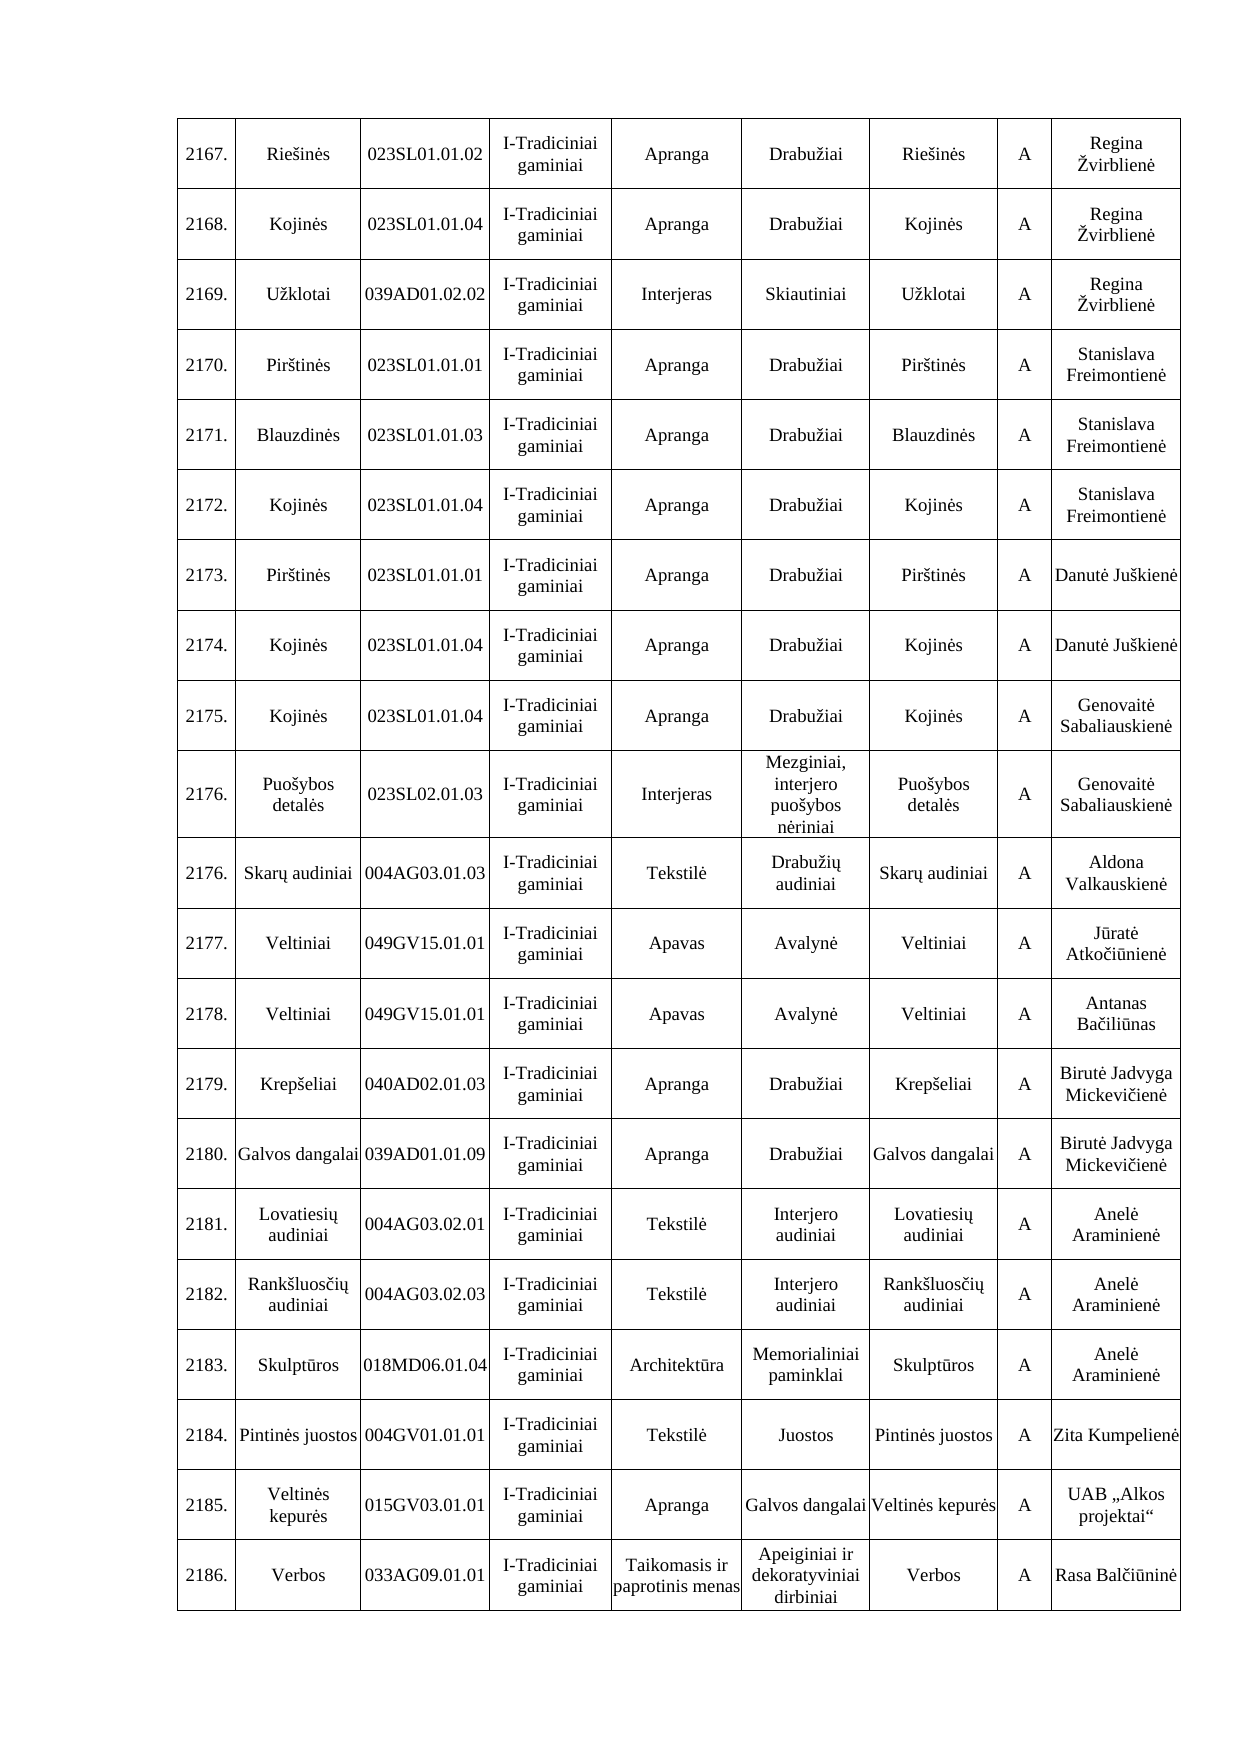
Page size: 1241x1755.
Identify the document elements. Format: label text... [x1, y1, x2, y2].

table_cell A [998, 838, 1051, 907]
table_cell Kojinės [236, 681, 360, 750]
table_cell Mezginiai, interjero puošybos nėriniai [742, 751, 869, 837]
table_cell Kojinės [870, 470, 997, 539]
table_cell Taikomasis ir paprotinis menas [612, 1540, 741, 1609]
table_cell A [998, 260, 1051, 329]
table_cell A [998, 1400, 1051, 1469]
table_cell 023SL01.01.03 [361, 400, 489, 469]
table_cell Užklotai [236, 260, 360, 329]
table_cell 023SL01.01.04 [361, 681, 489, 750]
table_cell Drabužiai [742, 1119, 869, 1188]
table_cell Apavas [612, 979, 741, 1048]
table_cell Drabužiai [742, 330, 869, 399]
table_cell Pintinės juostos [236, 1400, 360, 1469]
table_cell A [998, 1540, 1051, 1609]
table_cell Galvos dangalai [870, 1119, 997, 1188]
table_cell Drabužiai [742, 189, 869, 258]
table_cell 2184. [178, 1400, 235, 1469]
table_cell Blauzdinės [870, 400, 997, 469]
table_cell Memorialiniai paminklai [742, 1330, 869, 1399]
table_cell Puošybos detalės [870, 751, 997, 837]
table_cell Krepšeliai [236, 1049, 360, 1118]
table_cell 023SL02.01.03 [361, 751, 489, 837]
table_cell I-Tradiciniai gaminiai [490, 1049, 611, 1118]
table_cell 2183. [178, 1330, 235, 1399]
table_cell Rankšluosčių audiniai [236, 1260, 360, 1329]
table_cell Puošybos detalės [236, 751, 360, 837]
table_cell Drabužiai [742, 611, 869, 680]
table_cell Pintinės juostos [870, 1400, 997, 1469]
table_cell Pirštinės [236, 540, 360, 609]
table_cell 2167. [178, 119, 235, 188]
table_cell 023SL01.01.02 [361, 119, 489, 188]
table_cell Regina Žvirblienė [1052, 189, 1180, 258]
table_cell Drabužiai [742, 119, 869, 188]
table_cell 004GV01.01.01 [361, 1400, 489, 1469]
table_cell I-Tradiciniai gaminiai [490, 1189, 611, 1258]
table_cell Stanislava Freimontienė [1052, 400, 1180, 469]
table_cell Birutė Jadvyga Mickevičienė [1052, 1049, 1180, 1118]
table_cell 004AG03.01.03 [361, 838, 489, 907]
table_cell Genovaitė Sabaliauskienė [1052, 681, 1180, 750]
table_cell Veltiniai [236, 979, 360, 1048]
table_cell 040AD02.01.03 [361, 1049, 489, 1118]
table_cell I-Tradiciniai gaminiai [490, 1119, 611, 1188]
table_cell Riešinės [236, 119, 360, 188]
table_cell A [998, 681, 1051, 750]
table_cell Apranga [612, 540, 741, 609]
table_cell Apranga [612, 189, 741, 258]
table_cell Regina Žvirblienė [1052, 260, 1180, 329]
table_cell 004AG03.02.01 [361, 1189, 489, 1258]
table_cell I-Tradiciniai gaminiai [490, 330, 611, 399]
table_cell 033AG09.01.01 [361, 1540, 489, 1609]
table_cell Apranga [612, 1049, 741, 1118]
table_cell I-Tradiciniai gaminiai [490, 751, 611, 837]
table_cell 2185. [178, 1470, 235, 1539]
table_cell Kojinės [870, 681, 997, 750]
table_cell Kojinės [870, 189, 997, 258]
table_cell Aldona Valkauskienė [1052, 838, 1180, 907]
table_cell Apranga [612, 119, 741, 188]
table_cell Veltiniai [870, 979, 997, 1048]
table_cell Kojinės [236, 611, 360, 680]
table_cell I-Tradiciniai gaminiai [490, 979, 611, 1048]
table_cell A [998, 979, 1051, 1048]
table_cell Veltinės kepurės [236, 1470, 360, 1539]
table_cell 2176. [178, 751, 235, 837]
table_cell Drabužiai [742, 470, 869, 539]
table_cell A [998, 1330, 1051, 1399]
table_cell A [998, 119, 1051, 188]
table_cell Skiautiniai [742, 260, 869, 329]
table_cell Verbos [236, 1540, 360, 1609]
table_cell 015GV03.01.01 [361, 1470, 489, 1539]
table_cell Apranga [612, 611, 741, 680]
table_cell 2181. [178, 1189, 235, 1258]
table_cell I-Tradiciniai gaminiai [490, 681, 611, 750]
table_cell Interjero audiniai [742, 1260, 869, 1329]
table_cell Regina Žvirblienė [1052, 119, 1180, 188]
table_cell 2168. [178, 189, 235, 258]
table_cell 2178. [178, 979, 235, 1048]
table_cell 039AD01.01.09 [361, 1119, 489, 1188]
table_cell Apranga [612, 400, 741, 469]
table_cell A [998, 1119, 1051, 1188]
table_cell Jūratė Atkočiūnienė [1052, 909, 1180, 978]
table_cell Užklotai [870, 260, 997, 329]
table_cell Apranga [612, 470, 741, 539]
table_cell Antanas Bačiliūnas [1052, 979, 1180, 1048]
table_cell A [998, 189, 1051, 258]
table_cell I-Tradiciniai gaminiai [490, 119, 611, 188]
table_cell Drabužiai [742, 540, 869, 609]
table_cell Skulptūros [236, 1330, 360, 1399]
table_cell Lovatiesių audiniai [870, 1189, 997, 1258]
table_cell Tekstilė [612, 1189, 741, 1258]
table_cell Drabužiai [742, 400, 869, 469]
table_cell Drabužiai [742, 1049, 869, 1118]
table_cell Apranga [612, 1470, 741, 1539]
table_cell Riešinės [870, 119, 997, 188]
table_cell Kojinės [236, 470, 360, 539]
table_cell Birutė Jadvyga Mickevičienė [1052, 1119, 1180, 1188]
table_cell A [998, 400, 1051, 469]
table_cell Skulptūros [870, 1330, 997, 1399]
table_cell Interjero audiniai [742, 1189, 869, 1258]
table_cell Anelė Araminienė [1052, 1189, 1180, 1258]
table_cell Veltiniai [870, 909, 997, 978]
table_cell 018MD06.01.04 [361, 1330, 489, 1399]
table_cell Danutė Juškienė [1052, 540, 1180, 609]
table_cell 2180. [178, 1119, 235, 1188]
table_cell I-Tradiciniai gaminiai [490, 611, 611, 680]
table_cell Tekstilė [612, 1260, 741, 1329]
table_cell I-Tradiciniai gaminiai [490, 1330, 611, 1399]
table_cell 2171. [178, 400, 235, 469]
table_cell Veltinės kepurės [870, 1470, 997, 1539]
table_cell Pirštinės [236, 330, 360, 399]
table_cell I-Tradiciniai gaminiai [490, 400, 611, 469]
table_cell Pirštinės [870, 330, 997, 399]
table_cell A [998, 330, 1051, 399]
table_cell Interjeras [612, 751, 741, 837]
table_cell 2169. [178, 260, 235, 329]
table_cell Apranga [612, 330, 741, 399]
table_cell 039AD01.02.02 [361, 260, 489, 329]
table_cell Stanislava Freimontienė [1052, 330, 1180, 399]
table_cell 2172. [178, 470, 235, 539]
table_cell Verbos [870, 1540, 997, 1609]
table_cell Blauzdinės [236, 400, 360, 469]
table_cell A [998, 1470, 1051, 1539]
table_cell A [998, 1260, 1051, 1329]
table_cell I-Tradiciniai gaminiai [490, 260, 611, 329]
table_cell 2170. [178, 330, 235, 399]
table_cell Drabužių audiniai [742, 838, 869, 907]
table_cell 004AG03.02.03 [361, 1260, 489, 1329]
table_cell 023SL01.01.04 [361, 470, 489, 539]
table_cell 2182. [178, 1260, 235, 1329]
table_cell Galvos dangalai [236, 1119, 360, 1188]
table_cell Galvos dangalai [742, 1470, 869, 1539]
table_cell Interjeras [612, 260, 741, 329]
table_cell Kojinės [870, 611, 997, 680]
table_cell Apranga [612, 1119, 741, 1188]
table_cell Apavas [612, 909, 741, 978]
table_cell 049GV15.01.01 [361, 979, 489, 1048]
table_cell 2177. [178, 909, 235, 978]
table_cell Anelė Araminienė [1052, 1330, 1180, 1399]
table_cell A [998, 540, 1051, 609]
table_cell Tekstilė [612, 1400, 741, 1469]
table_cell 023SL01.01.04 [361, 611, 489, 680]
table_cell Architektūra [612, 1330, 741, 1399]
table_cell I-Tradiciniai gaminiai [490, 1400, 611, 1469]
table_cell 023SL01.01.01 [361, 540, 489, 609]
table_cell A [998, 909, 1051, 978]
table_cell Apranga [612, 681, 741, 750]
table_cell UAB „Alkos projektai“ [1052, 1470, 1180, 1539]
table_cell Stanislava Freimontienė [1052, 470, 1180, 539]
table_cell A [998, 751, 1051, 837]
table_cell 2173. [178, 540, 235, 609]
table_cell Juostos [742, 1400, 869, 1469]
table_cell 023SL01.01.04 [361, 189, 489, 258]
table_cell I-Tradiciniai gaminiai [490, 1470, 611, 1539]
table_cell I-Tradiciniai gaminiai [490, 540, 611, 609]
table_cell Avalynė [742, 979, 869, 1048]
table_cell 2175. [178, 681, 235, 750]
table_cell Drabužiai [742, 681, 869, 750]
table_cell Anelė Araminienė [1052, 1260, 1180, 1329]
table_cell 2186. [178, 1540, 235, 1609]
table_cell A [998, 1189, 1051, 1258]
table_cell Rankšluosčių audiniai [870, 1260, 997, 1329]
table_cell Avalynė [742, 909, 869, 978]
table_cell I-Tradiciniai gaminiai [490, 1540, 611, 1609]
table_cell Krepšeliai [870, 1049, 997, 1118]
table_cell Veltiniai [236, 909, 360, 978]
table_cell I-Tradiciniai gaminiai [490, 909, 611, 978]
table_cell A [998, 611, 1051, 680]
table_cell Pirštinės [870, 540, 997, 609]
table_cell 2176. [178, 838, 235, 907]
table_cell I-Tradiciniai gaminiai [490, 1260, 611, 1329]
table_cell Skarų audiniai [870, 838, 997, 907]
table_cell Rasa Balčiūninė [1052, 1540, 1180, 1609]
table_cell I-Tradiciniai gaminiai [490, 838, 611, 907]
table_cell I-Tradiciniai gaminiai [490, 189, 611, 258]
table_cell Skarų audiniai [236, 838, 360, 907]
table_cell A [998, 470, 1051, 539]
table_cell 2179. [178, 1049, 235, 1118]
table_cell Zita Kumpelienė [1052, 1400, 1180, 1469]
table_cell Lovatiesių audiniai [236, 1189, 360, 1258]
table_cell Genovaitė Sabaliauskienė [1052, 751, 1180, 837]
table_cell 049GV15.01.01 [361, 909, 489, 978]
table_cell 2174. [178, 611, 235, 680]
table_cell A [998, 1049, 1051, 1118]
table_cell Tekstilė [612, 838, 741, 907]
table_cell Kojinės [236, 189, 360, 258]
table_cell I-Tradiciniai gaminiai [490, 470, 611, 539]
table_cell Danutė Juškienė [1052, 611, 1180, 680]
table_cell 023SL01.01.01 [361, 330, 489, 399]
table_cell Apeiginiai ir dekoratyviniai dirbiniai [742, 1540, 869, 1609]
